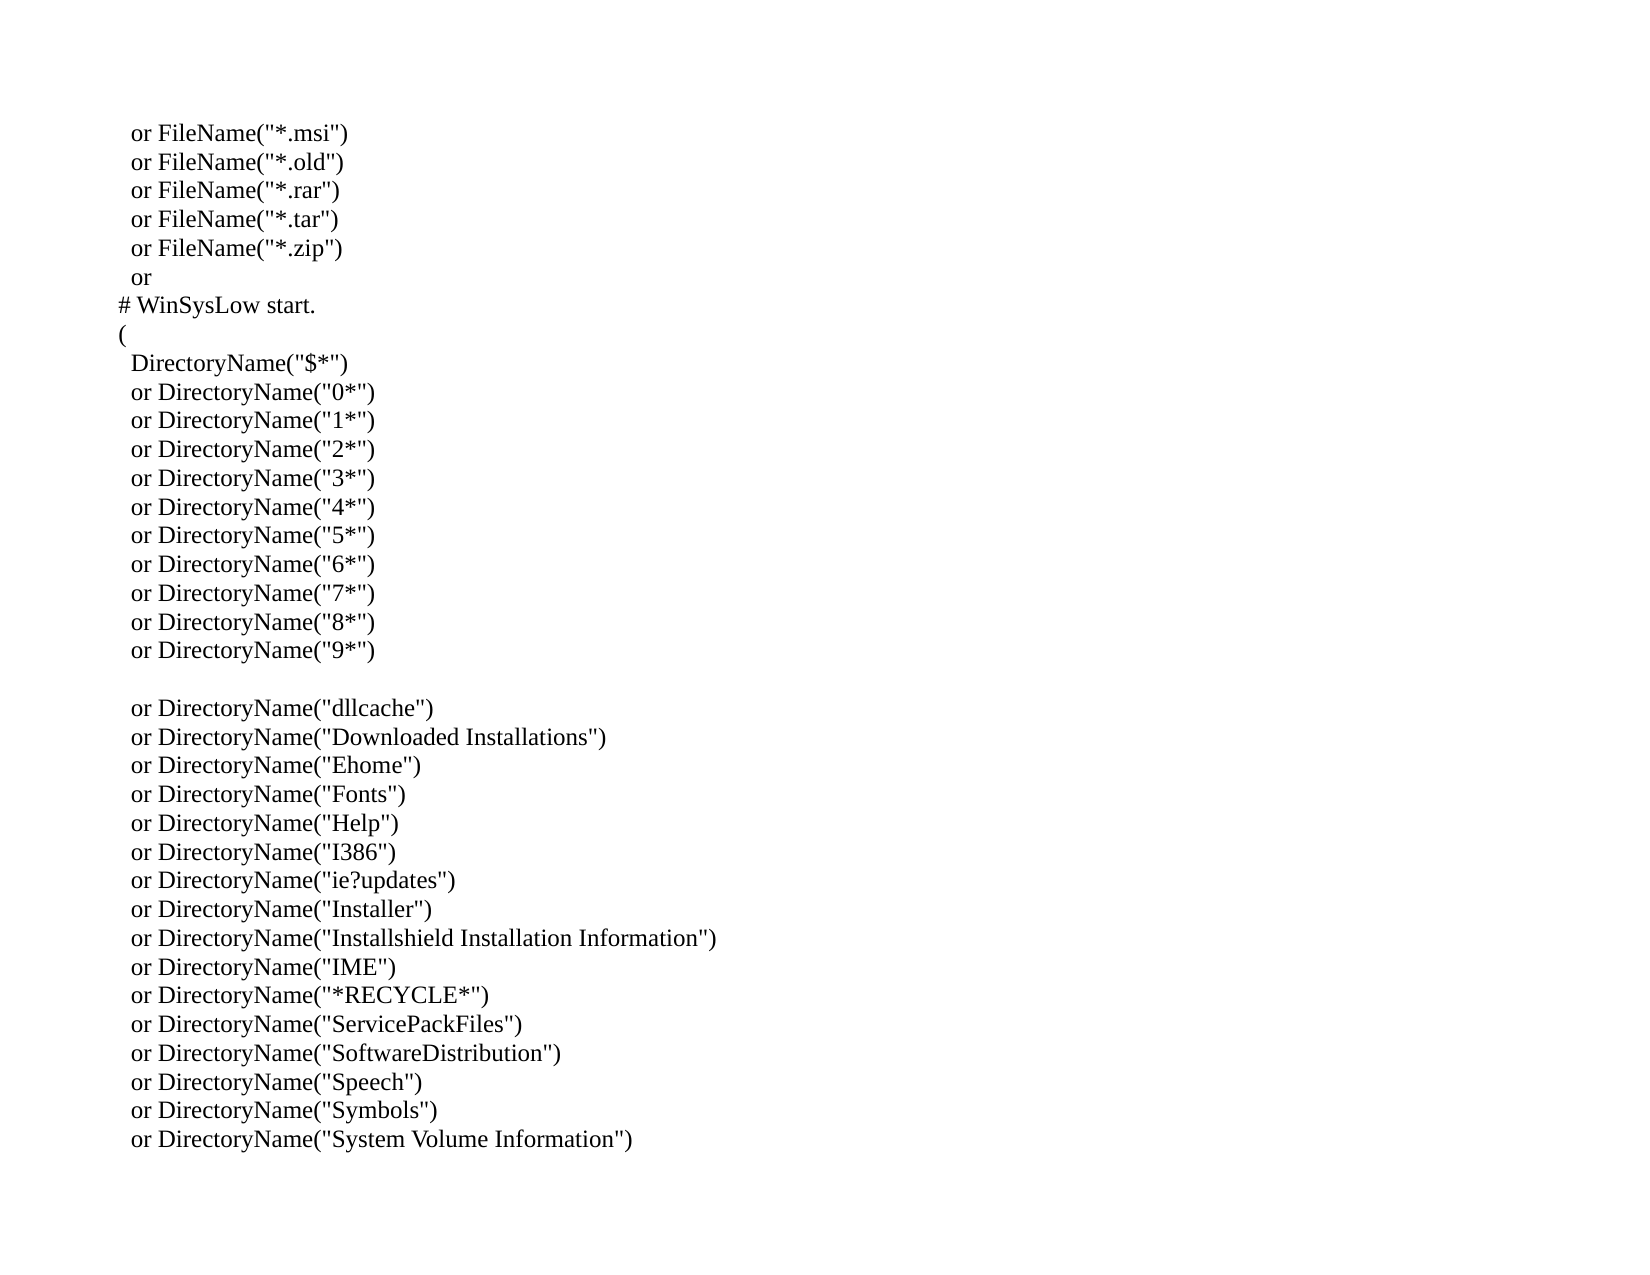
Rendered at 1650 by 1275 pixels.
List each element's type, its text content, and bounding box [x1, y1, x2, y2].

text or DirectoryName("1*") [118, 406, 1532, 434]
text or DirectoryName("ServicePackFiles") [118, 1009, 1532, 1038]
text or DirectoryName("Fonts") [118, 779, 1532, 808]
text DirectoryName("$*") [118, 348, 1532, 377]
text or DirectoryName("Installer") [118, 894, 1532, 923]
text or DirectoryName("IME") [118, 952, 1532, 981]
text or DirectoryName("System Volume Information") [118, 1124, 1532, 1153]
text or DirectoryName("Ehome") [118, 751, 1532, 779]
text or FileName("*.zip") [118, 233, 1532, 262]
text or DirectoryName("I386") [118, 837, 1532, 866]
text or [118, 262, 1532, 291]
text or DirectoryName("0*") [118, 377, 1532, 406]
text or DirectoryName("SoftwareDistribution") [118, 1038, 1532, 1067]
text or DirectoryName("2*") [118, 434, 1532, 463]
text or DirectoryName("Downloaded Installations") [118, 722, 1532, 751]
text or FileName("*.tar") [118, 204, 1532, 233]
text or DirectoryName("3*") [118, 463, 1532, 492]
text or DirectoryName("4*") [118, 492, 1532, 521]
text or DirectoryName("Speech") [118, 1067, 1532, 1096]
text or DirectoryName("5*") [118, 521, 1532, 549]
text or DirectoryName("8*") [118, 607, 1532, 636]
text or DirectoryName("7*") [118, 578, 1532, 607]
text or DirectoryName("dllcache") [118, 693, 1532, 722]
text or DirectoryName("Help") [118, 808, 1532, 837]
text # WinSysLow start. [118, 291, 1532, 319]
text or FileName("*.rar") [118, 176, 1532, 204]
text or DirectoryName("ie?updates") [118, 866, 1532, 894]
text ( [118, 319, 1532, 348]
text or DirectoryName("Installshield Installation Information") [118, 923, 1532, 952]
text or DirectoryName("9*") [118, 636, 1532, 664]
text or DirectoryName("Symbols") [118, 1096, 1532, 1124]
text or DirectoryName("*RECYCLE*") [118, 981, 1532, 1009]
text or DirectoryName("6*") [118, 549, 1532, 578]
text or FileName("*.old") [118, 147, 1532, 176]
text or FileName("*.msi") [118, 118, 1532, 147]
